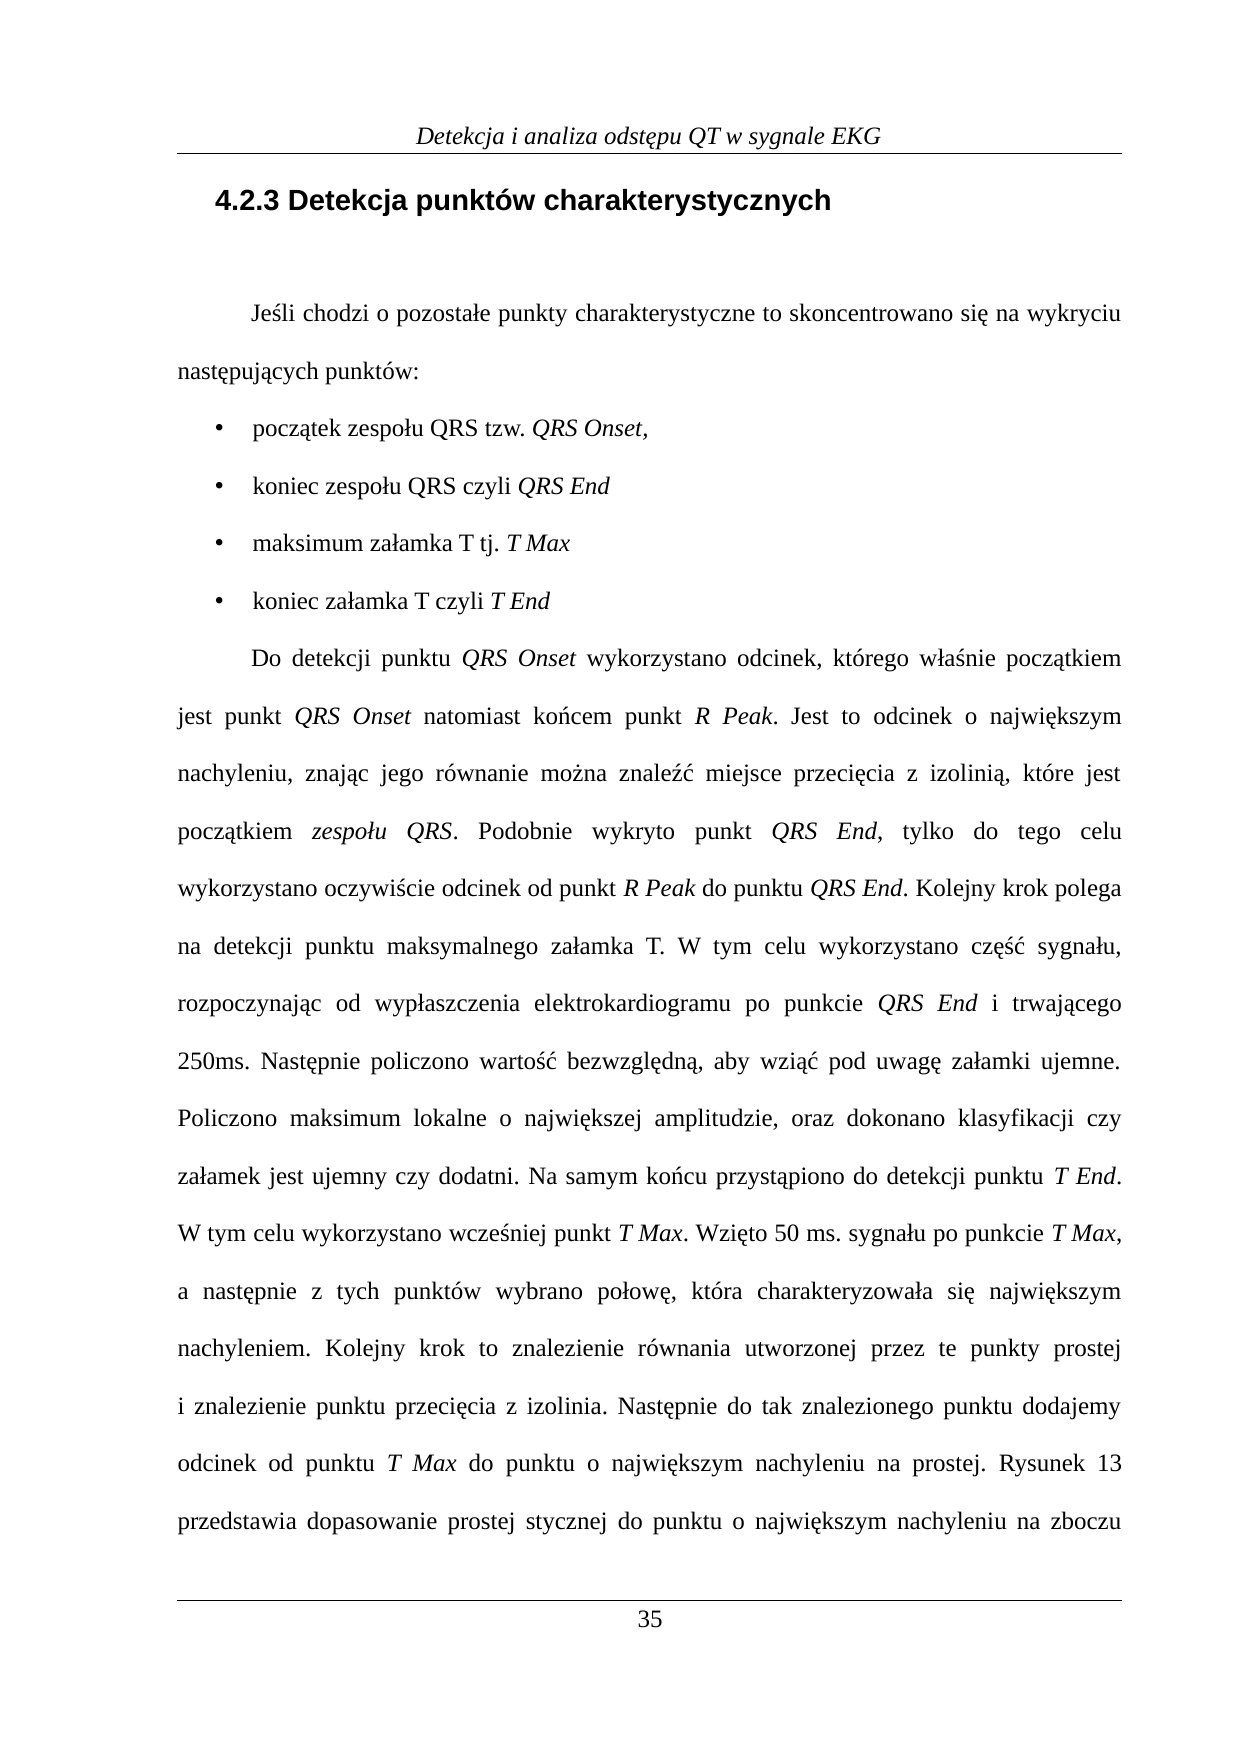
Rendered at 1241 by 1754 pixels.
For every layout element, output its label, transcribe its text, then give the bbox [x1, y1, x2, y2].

list początek zespołu QRS tzw. QRS Onset, [215, 399, 1122, 442]
subtitle 4.2.3 Detekcja punktów charakterystycznych [215, 183, 1122, 217]
text Jeśli chodzi o pozostałe punkty charakterystyczne to skoncentrowano się na wykryciu następujących punktów: [177, 284, 1122, 384]
text Do detekcji punktu QRS Onset wykorzystano odcinek, którego właśnie początkiem jest punkt QRS Onset natomiast końcem punkt R Peak. Jest to odcinek o największym nachyleniu, znając jego równanie można znaleźć miejsce przecięcia z izolinią, które jest początkiem zespołu QRS. Podobnie wykryto punkt QRS End, tylko do tego celu wykorzystano oczywiście odcinek od punkt R Peak do punktu QRS End. Kolejny krok polega na detekcji punktu maksymalnego załamka T. W tym celu wykorzystano część sygnału, rozpoczynając od wypłaszczenia elektrokardiogramu po punkcie QRS End i trwającego 250ms. Następnie policzono wartość bezwzględną, aby wziąć pod uwagę załamki ujemne. Policzono maksimum lokalne o największej amplitudzie, oraz dokonano klasyfikacji czy załamek jest ujemny czy dodatni. Na samym końcu przystąpiono do detekcji punktu T End. W tym celu wykorzystano wcześniej punkt T Max. Wzięto 50 ms. sygnału po punkcie T Max, a następnie z tych punktów wybrano połowę, która charakteryzowała się największym nachyleniem. Kolejny krok to znalezienie równania utworzonej przez te punkty prostej i znalezienie punktu przecięcia z izolinia. Następnie do tak znalezionego punktu dodajemy odcinek od punktu T Max do punktu o największym nachyleniu na prostej. Rysunek 13 przedstawia dopasowanie prostej stycznej do punktu o największym nachyleniu na zboczu [177, 629, 1122, 1534]
list koniec załamka T czyli T End [215, 571, 1122, 614]
list koniec zespołu QRS czyli QRS End [215, 456, 1122, 499]
list maksimum załamka T tj. T Max [215, 514, 1122, 557]
